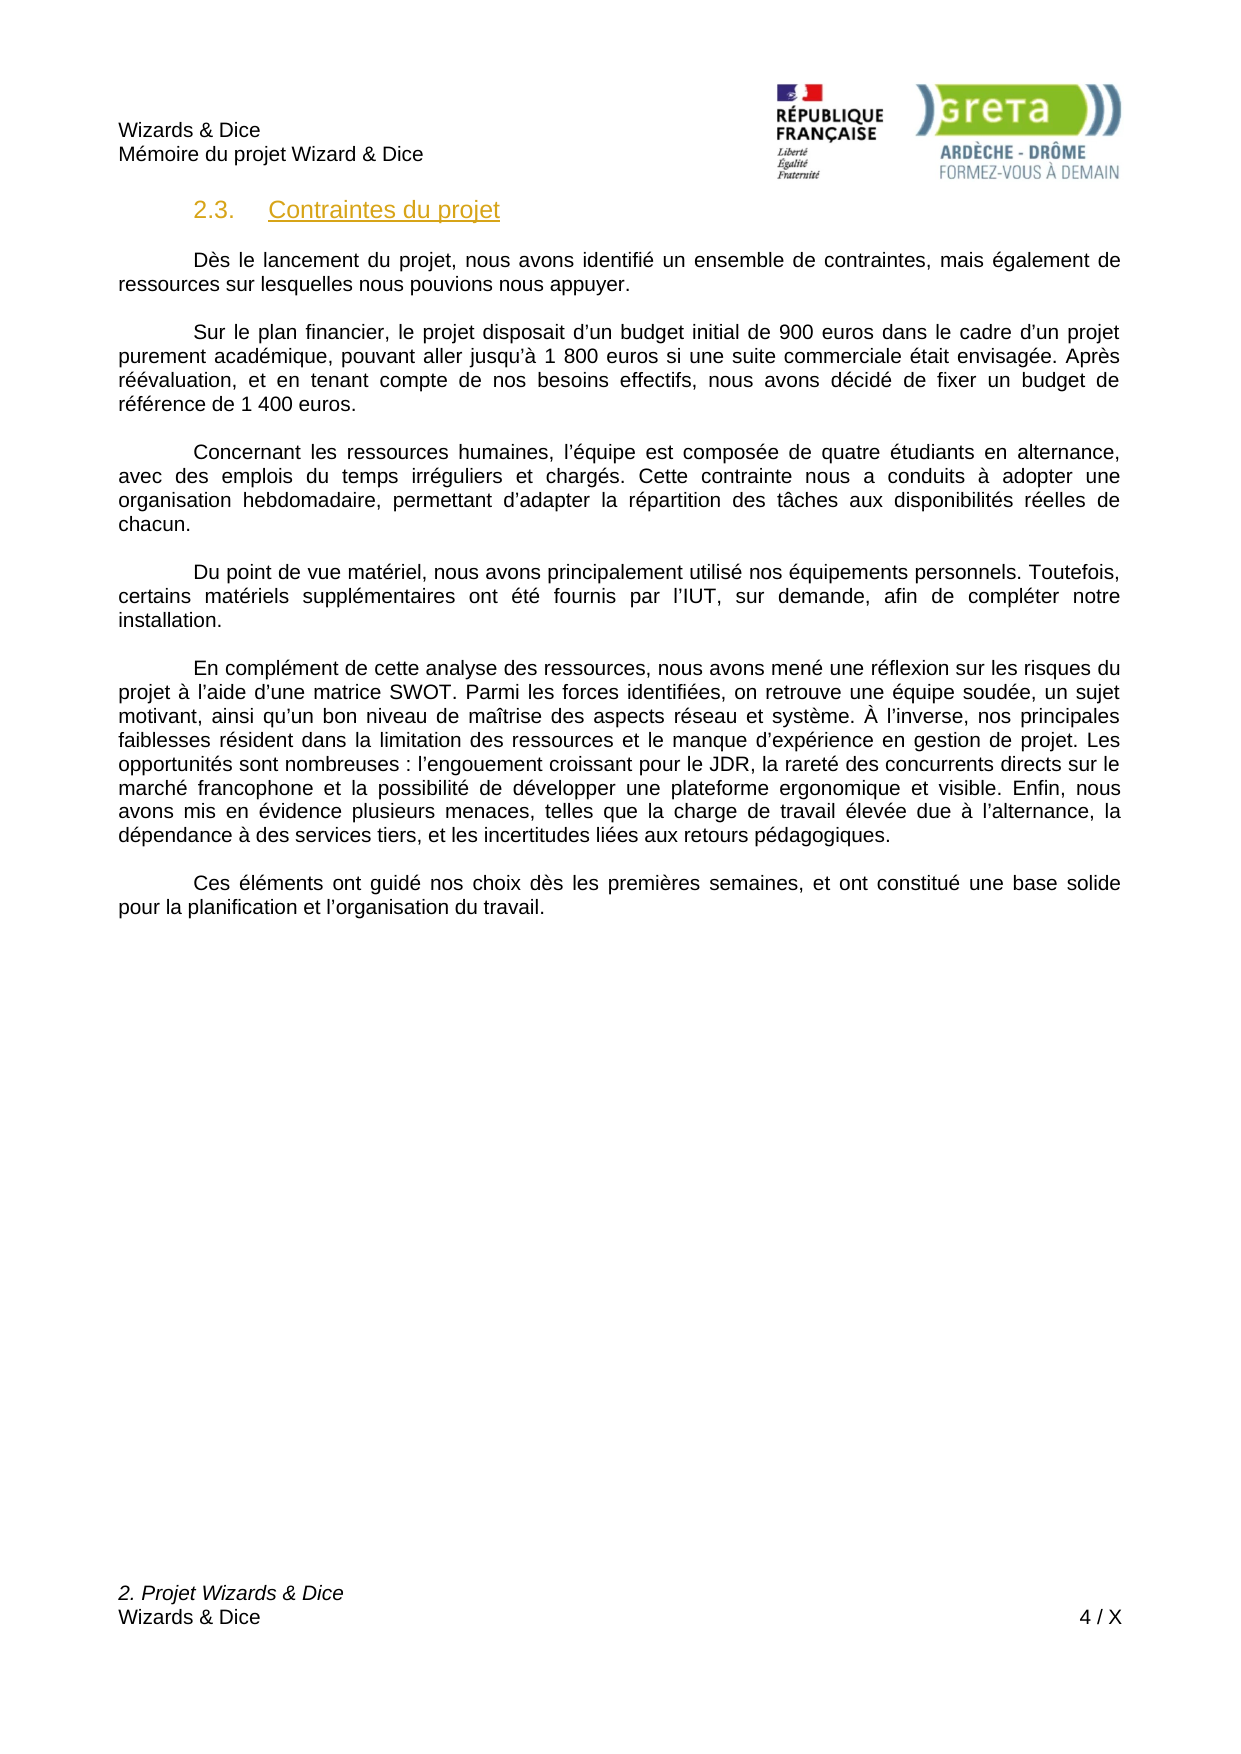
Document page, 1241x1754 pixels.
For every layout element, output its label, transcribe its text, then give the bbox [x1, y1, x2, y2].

text Concernant les ressources humaines, l’équipe est composée de quatre étudiants en alternance, avec des emplois du temps irréguliers et chargés. Cette contrainte nous a conduits à adopter une organisation hebdomadaire, permettant d’adapter la répartition des tâches aux disponibilités réelles de chacun. [118, 440, 1122, 536]
text Dès le lancement du projet, nous avons identifié un ensemble de contraintes, mais également de ressources sur lesquelles nous pouvions nous appuyer. [118, 248, 1122, 296]
text Du point de vue matériel, nous avons principalement utilisé nos équipements personnels. Toutefois, certains matériels supplémentaires ont été fournis par l’IUT, sur demande, afin de compléter notre installation. [118, 560, 1122, 632]
text En complément de cette analyse des ressources, nous avons mené une réflexion sur les risques du projet à l’aide d’une matrice SWOT. Parmi les forces identifiées, on retrouve une équipe soudée, un sujet motivant, ainsi qu’un bon niveau de maîtrise des aspects réseau et système. À l’inverse, nos principales faiblesses résident dans la limitation des ressources et le manque d’expérience en gestion de projet. Les opportunités sont nombreuses : l’engouement croissant pour le JDR, la rareté des concurrents directs sur le marché francophone et la possibilité de développer une plateforme ergonomique et visible. Enfin, nous avons mis en évidence plusieurs menaces, telles que la charge de travail élevée due à l’alternance, la dépendance à des services tiers, et les incertitudes liées aux retours pédagogiques. [118, 656, 1122, 847]
subtitle Contraintes du projet [193, 196, 1122, 224]
text Sur le plan financier, le projet disposait d’un budget initial de 900 euros dans le cadre d’un projet purement académique, pouvant aller jusqu’à 1 800 euros si une suite commerciale était envisagée. Après réévaluation, et en tenant compte de nos besoins effectifs, nous avons décidé de fixer un budget de référence de 1 400 euros. [118, 320, 1122, 416]
picture [776, 82, 1124, 182]
text Ces éléments ont guidé nos choix dès les premières semaines, et ont constitué une base solide pour la planification et l’organisation du travail. [118, 871, 1122, 919]
